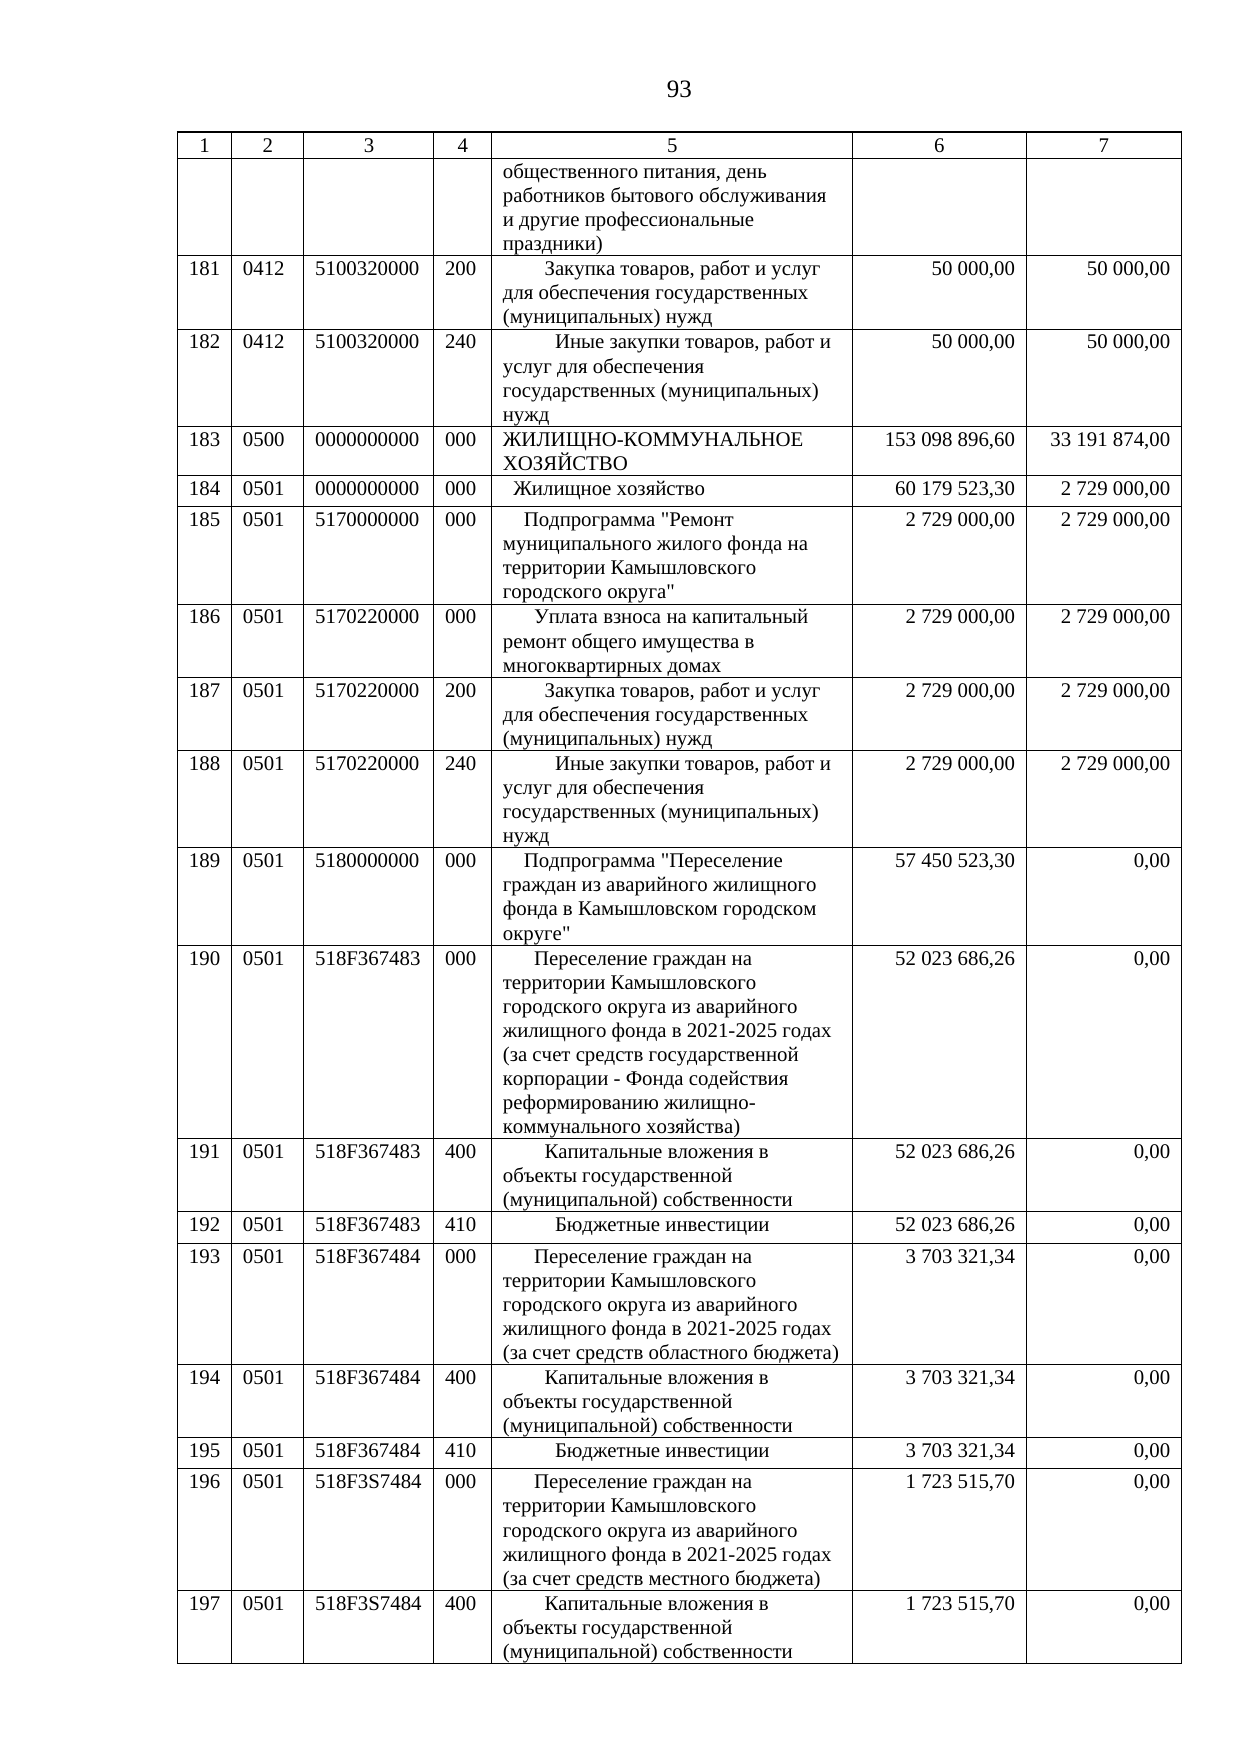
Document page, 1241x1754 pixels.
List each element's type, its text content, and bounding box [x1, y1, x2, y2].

table_cell 2 729 000,00 [853, 605, 1026, 677]
table_cell 181 [178, 256, 231, 328]
table_cell 0501 [232, 1139, 303, 1211]
table_cell общественного питания, день работников бытового обслуживания и другие профессиональные праздники) [492, 159, 852, 255]
table_cell [232, 159, 303, 255]
table_cell 0412 [232, 256, 303, 328]
table_cell Жилищное хозяйство [492, 476, 852, 506]
table_cell 000 [434, 1469, 491, 1590]
table_header 7 [1027, 133, 1181, 158]
table_cell 0501 [232, 848, 303, 944]
table_cell 0501 [232, 946, 303, 1138]
table_cell 0501 [232, 1469, 303, 1590]
table_cell 518F367483 [304, 1212, 433, 1242]
table_cell Закупка товаров, работ и услуг для обеспечения государственных (муниципальных) нужд [492, 678, 852, 750]
table_cell 194 [178, 1365, 231, 1437]
table_cell 183 [178, 427, 231, 475]
table_cell 0,00 [1027, 848, 1181, 944]
table_cell 518F367483 [304, 946, 433, 1138]
table_cell 0,00 [1027, 1469, 1181, 1590]
table_cell 52 023 686,26 [853, 1139, 1026, 1211]
table_cell 518F367484 [304, 1438, 433, 1468]
table_cell 000 [434, 476, 491, 506]
table_cell 2 729 000,00 [1027, 476, 1181, 506]
table_cell 0501 [232, 476, 303, 506]
table_cell 1 723 515,70 [853, 1591, 1026, 1663]
table_cell Уплата взноса на капитальный ремонт общего имущества в многоквартирных домах [492, 605, 852, 677]
table_cell Переселение граждан на территории Камышловского городского округа из аварийного жилищного фонда в 2021-2025 годах (за счет средств областного бюджета) [492, 1244, 852, 1364]
table_cell 0000000000 [304, 476, 433, 506]
table_cell 000 [434, 427, 491, 475]
table_cell 518F367484 [304, 1244, 433, 1364]
table_cell 0501 [232, 1244, 303, 1364]
table_cell Переселение граждан на территории Камышловского городского округа из аварийного жилищного фонда в 2021-2025 годах (за счет средств местного бюджета) [492, 1469, 852, 1590]
table_cell Капитальные вложения в объекты государственной (муниципальной) собственности [492, 1139, 852, 1211]
table_cell [178, 159, 231, 255]
table_cell 518F367484 [304, 1365, 433, 1437]
table_cell 5170220000 [304, 678, 433, 750]
table_cell 57 450 523,30 [853, 848, 1026, 944]
table_cell 000 [434, 1244, 491, 1364]
table_cell 2 729 000,00 [1027, 605, 1181, 677]
table_cell 2 729 000,00 [1027, 751, 1181, 847]
table_cell 0501 [232, 1591, 303, 1663]
table_cell 400 [434, 1591, 491, 1663]
table_cell 000 [434, 507, 491, 603]
table_cell 0,00 [1027, 1244, 1181, 1364]
table_cell 410 [434, 1212, 491, 1242]
table_cell Бюджетные инвестиции [492, 1438, 852, 1468]
table_cell Подпрограмма "Ремонт муниципального жилого фонда на территории Камышловского городского округа" [492, 507, 852, 603]
table_cell 0,00 [1027, 1591, 1181, 1663]
table_cell 0,00 [1027, 1139, 1181, 1211]
table_cell 0,00 [1027, 1365, 1181, 1437]
table_cell 2 729 000,00 [1027, 678, 1181, 750]
table_cell [853, 159, 1026, 255]
table_cell 186 [178, 605, 231, 677]
table_cell 193 [178, 1244, 231, 1364]
table_cell 240 [434, 751, 491, 847]
table_cell Капитальные вложения в объекты государственной (муниципальной) собственности [492, 1591, 852, 1663]
table_cell 192 [178, 1212, 231, 1242]
table_cell Переселение граждан на территории Камышловского городского округа из аварийного жилищного фонда в 2021-2025 годах (за счет средств государственной корпорации - Фонда содействия реформированию жилищно-коммунального хозяйства) [492, 946, 852, 1138]
table_cell 400 [434, 1139, 491, 1211]
table_cell 5170220000 [304, 605, 433, 677]
table_cell 2 729 000,00 [1027, 507, 1181, 603]
table_cell 400 [434, 1365, 491, 1437]
table_cell 410 [434, 1438, 491, 1468]
table_cell 188 [178, 751, 231, 847]
table_cell 518F367483 [304, 1139, 433, 1211]
table_cell 0501 [232, 1438, 303, 1468]
table_cell 185 [178, 507, 231, 603]
table_header 5 [492, 133, 852, 158]
table_cell 33 191 874,00 [1027, 427, 1181, 475]
table_cell 518F3S7484 [304, 1469, 433, 1590]
table_cell 5170220000 [304, 751, 433, 847]
table_cell 0,00 [1027, 1438, 1181, 1468]
table_cell 50 000,00 [1027, 256, 1181, 328]
table_header 2 [232, 133, 303, 158]
table_cell Иные закупки товаров, работ и услуг для обеспечения государственных (муниципальных) нужд [492, 751, 852, 847]
table_cell 60 179 523,30 [853, 476, 1026, 506]
table_cell 191 [178, 1139, 231, 1211]
table_cell 0501 [232, 751, 303, 847]
table_cell 50 000,00 [853, 330, 1026, 426]
table_cell 0501 [232, 605, 303, 677]
table_cell 518F3S7484 [304, 1591, 433, 1663]
table_cell 3 703 321,34 [853, 1365, 1026, 1437]
table_cell 0501 [232, 507, 303, 603]
table_cell 0500 [232, 427, 303, 475]
table_cell 197 [178, 1591, 231, 1663]
table_cell 187 [178, 678, 231, 750]
table_cell 3 703 321,34 [853, 1438, 1026, 1468]
table_cell 0501 [232, 1365, 303, 1437]
table_cell [434, 159, 491, 255]
table_cell 153 098 896,60 [853, 427, 1026, 475]
table_cell 000 [434, 848, 491, 944]
table_cell 000 [434, 605, 491, 677]
table_header 4 [434, 133, 491, 158]
table_cell Подпрограмма "Переселение граждан из аварийного жилищного фонда в Камышловском городском округе" [492, 848, 852, 944]
table_header 1 [178, 133, 231, 158]
table_header 3 [304, 133, 433, 158]
table_cell 5100320000 [304, 256, 433, 328]
table_cell 2 729 000,00 [853, 678, 1026, 750]
table_cell 0501 [232, 678, 303, 750]
table_cell 0,00 [1027, 1212, 1181, 1242]
table_cell 195 [178, 1438, 231, 1468]
table_cell Иные закупки товаров, работ и услуг для обеспечения государственных (муниципальных) нужд [492, 330, 852, 426]
table_cell 000 [434, 946, 491, 1138]
table_cell Капитальные вложения в объекты государственной (муниципальной) собственности [492, 1365, 852, 1437]
table_cell 184 [178, 476, 231, 506]
table_cell 5180000000 [304, 848, 433, 944]
table_cell 52 023 686,26 [853, 946, 1026, 1138]
table_cell 3 703 321,34 [853, 1244, 1026, 1364]
table_cell 50 000,00 [853, 256, 1026, 328]
table_cell 0412 [232, 330, 303, 426]
table_cell 0,00 [1027, 946, 1181, 1138]
table_cell Закупка товаров, работ и услуг для обеспечения государственных (муниципальных) нужд [492, 256, 852, 328]
table_cell [304, 159, 433, 255]
table_header 6 [853, 133, 1026, 158]
table_cell 0501 [232, 1212, 303, 1242]
table_cell 2 729 000,00 [853, 507, 1026, 603]
table_cell Бюджетные инвестиции [492, 1212, 852, 1242]
table_cell 190 [178, 946, 231, 1138]
table_cell ЖИЛИЩНО-КОММУНАЛЬНОЕ ХОЗЯЙСТВО [492, 427, 852, 475]
table_cell [1027, 159, 1181, 255]
table_cell 5170000000 [304, 507, 433, 603]
table_cell 1 723 515,70 [853, 1469, 1026, 1590]
table_cell 52 023 686,26 [853, 1212, 1026, 1242]
table_cell 2 729 000,00 [853, 751, 1026, 847]
table_cell 196 [178, 1469, 231, 1590]
table_cell 5100320000 [304, 330, 433, 426]
table_cell 200 [434, 678, 491, 750]
table_cell 50 000,00 [1027, 330, 1181, 426]
table_cell 0000000000 [304, 427, 433, 475]
table_cell 200 [434, 256, 491, 328]
table_cell 240 [434, 330, 491, 426]
table_cell 182 [178, 330, 231, 426]
table_cell 189 [178, 848, 231, 944]
